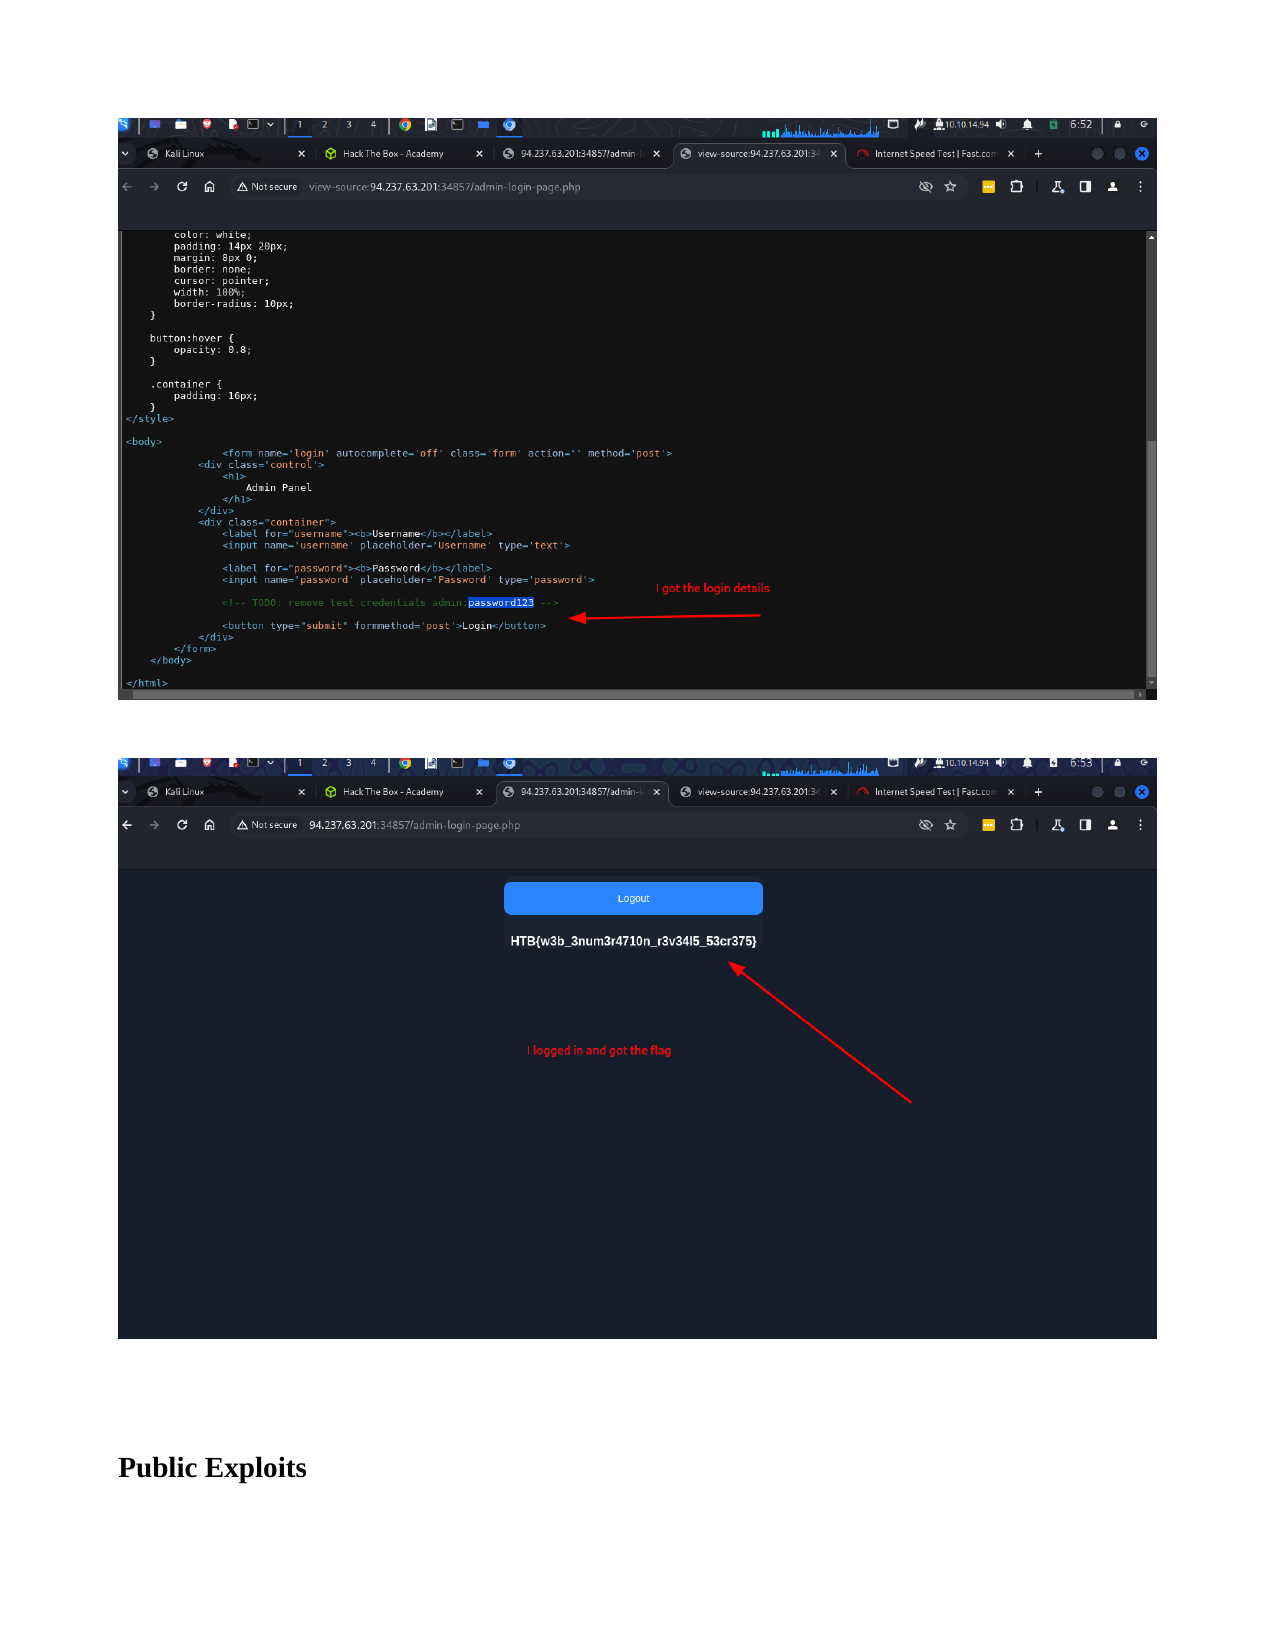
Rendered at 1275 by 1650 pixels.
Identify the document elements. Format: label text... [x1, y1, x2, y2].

text Public Exploits [118, 1450, 1157, 1484]
picture [118, 118, 1157, 700]
picture [118, 758, 1157, 1339]
